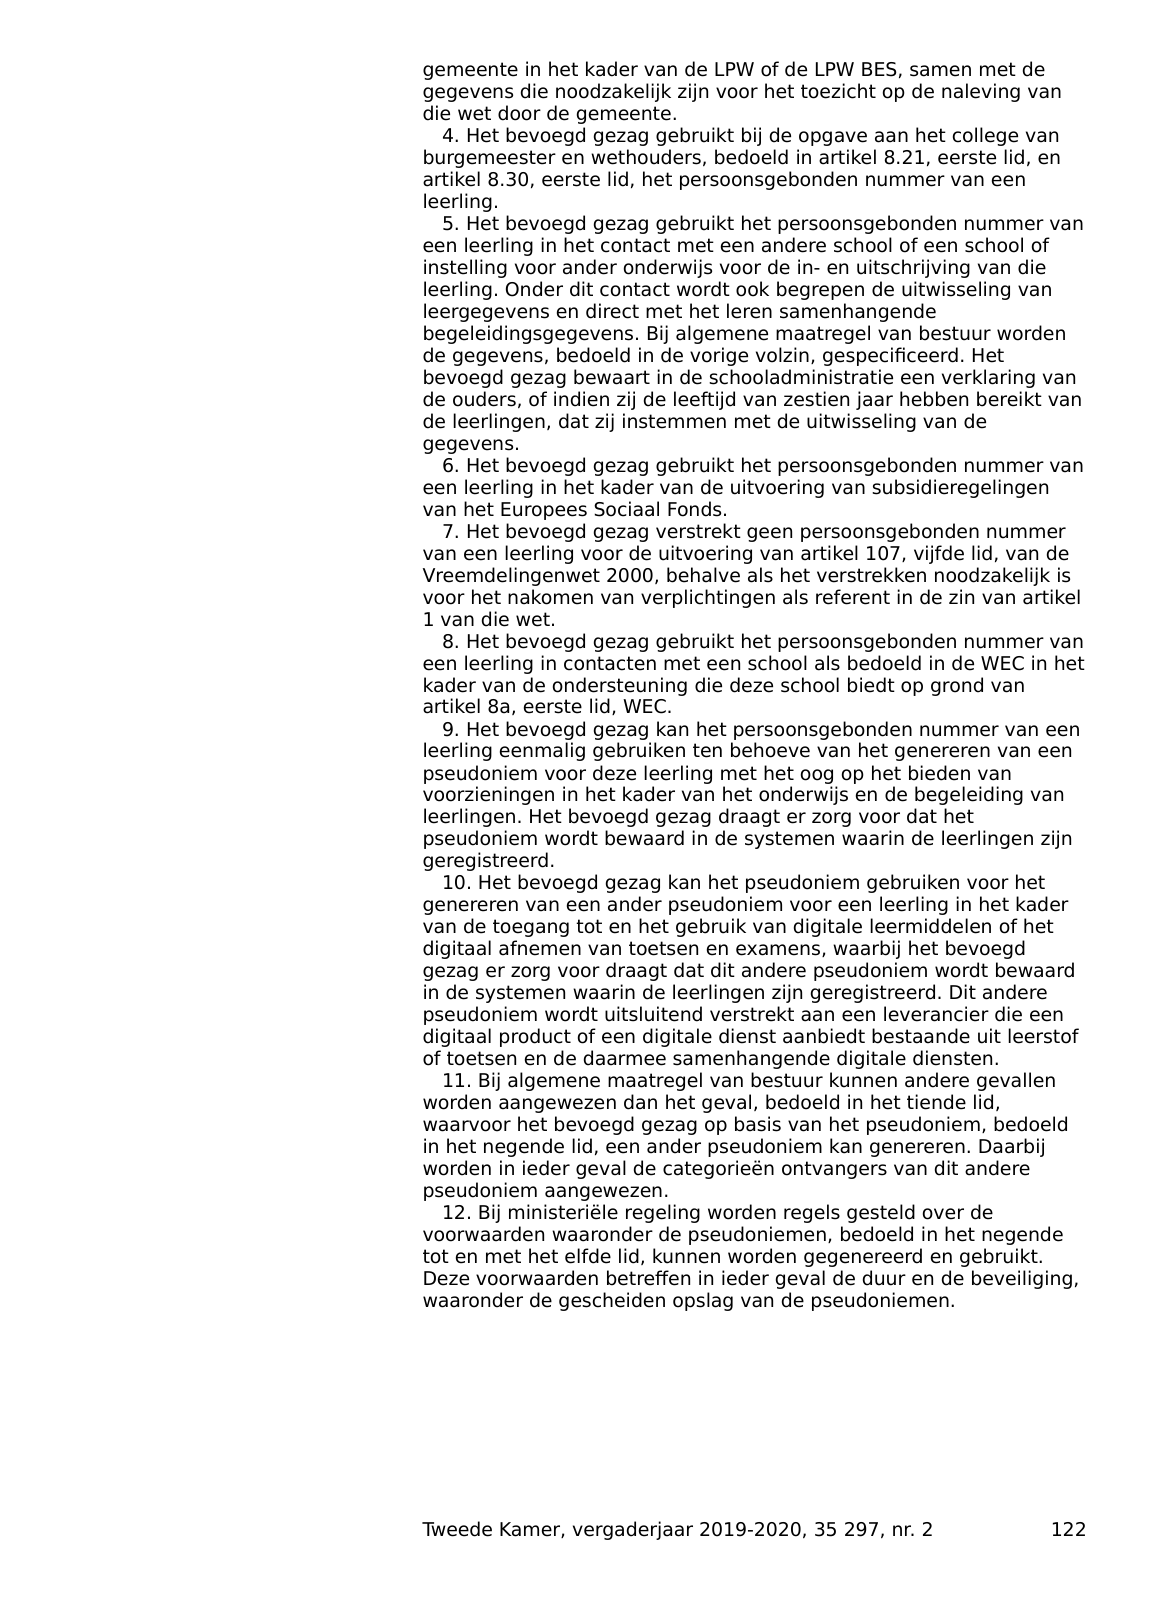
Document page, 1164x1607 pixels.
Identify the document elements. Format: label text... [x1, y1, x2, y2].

text 12. Bij ministeriële regeling worden regels gesteld over de voorwaarden waaronder de pseudoniemen, bedoeld in het negende tot en met het elfde lid, kunnen worden gegenereerd en gebruikt. Deze voorwaarden betreffen in ieder geval de duur en de beveiliging, waaronder de gescheiden opslag van de pseudoniemen. [422, 1202, 1087, 1312]
text 4. Het bevoegd gezag gebruikt bij de opgave aan het college van burgemeester en wethouders, bedoeld in artikel 8.21, eerste lid, en artikel 8.30, eerste lid, het persoonsgebonden nummer van een leerling. [422, 125, 1087, 213]
text 10. Het bevoegd gezag kan het pseudoniem gebruiken voor het genereren van een ander pseudoniem voor een leerling in het kader van de toegang tot en het gebruik van digitale leermiddelen of het digitaal afnemen van toetsen en examens, waarbij het bevoegd gezag er zorg voor draagt dat dit andere pseudoniem wordt bewaard in de systemen waarin de leerlingen zijn geregistreerd. Dit andere pseudoniem wordt uitsluitend verstrekt aan een leverancier die een digitaal product of een digitale dienst aanbiedt bestaande uit leerstof of toetsen en de daarmee samenhangende digitale diensten. [422, 872, 1087, 1070]
text 7. Het bevoegd gezag verstrekt geen persoonsgebonden nummer van een leerling voor de uitvoering van artikel 107, vijfde lid, van de Vreemdelingenwet 2000, behalve als het verstrekken noodzakelijk is voor het nakomen van verplichtingen als referent in de zin van artikel 1 van die wet. [422, 521, 1087, 631]
text 8. Het bevoegd gezag gebruikt het persoonsgebonden nummer van een leerling in contacten met een school als bedoeld in de WEC in het kader van de ondersteuning die deze school biedt op grond van artikel 8a, eerste lid, WEC. [422, 631, 1087, 718]
text 6. Het bevoegd gezag gebruikt het persoonsgebonden nummer van een leerling in het kader van de uitvoering van subsidieregelingen van het Europees Sociaal Fonds. [422, 455, 1087, 521]
text gemeente in het kader van de LPW of de LPW BES, samen met de gegevens die noodzakelijk zijn voor het toezicht op de naleving van die wet door de gemeente. [422, 59, 1087, 125]
text 11. Bij algemene maatregel van bestuur kunnen andere gevallen worden aangewezen dan het geval, bedoeld in het tiende lid, waarvoor het bevoegd gezag op basis van het pseudoniem, bedoeld in het negende lid, een ander pseudoniem kan genereren. Daarbij worden in ieder geval de categorieën ontvangers van dit andere pseudoniem aangewezen. [422, 1070, 1087, 1202]
text 5. Het bevoegd gezag gebruikt het persoonsgebonden nummer van een leerling in het contact met een andere school of een school of instelling voor ander onderwijs voor de in- en uitschrijving van die leerling. Onder dit contact wordt ook begrepen de uitwisseling van leergegevens en direct met het leren samenhangende begeleidingsgegevens. Bij algemene maatregel van bestuur worden de gegevens, bedoeld in de vorige volzin, gespecificeerd. Het bevoegd gezag bewaart in de schooladministratie een verklaring van de ouders, of indien zij de leeftijd van zestien jaar hebben bereikt van de leerlingen, dat zij instemmen met de uitwisseling van de gegevens. [422, 213, 1087, 455]
text 9. Het bevoegd gezag kan het persoonsgebonden nummer van een leerling eenmalig gebruiken ten behoeve van het genereren van een pseudoniem voor deze leerling met het oog op het bieden van voorzieningen in het kader van het onderwijs en de begeleiding van leerlingen. Het bevoegd gezag draagt er zorg voor dat het pseudoniem wordt bewaard in de systemen waarin de leerlingen zijn geregistreerd. [422, 718, 1087, 872]
